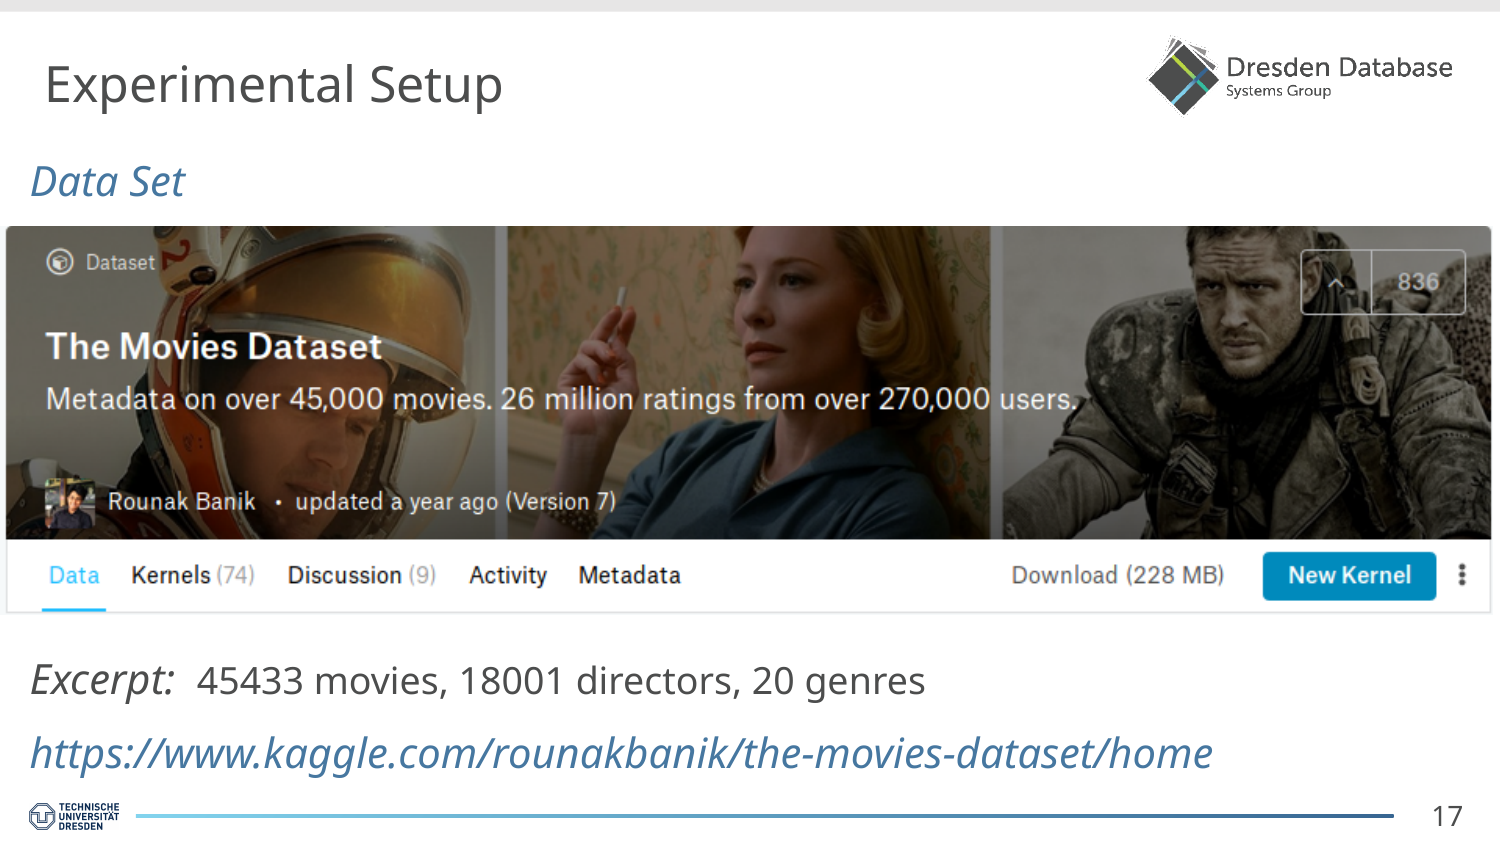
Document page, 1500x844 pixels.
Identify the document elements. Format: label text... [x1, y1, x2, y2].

list Data Set Excerpt: 45433 movies, 18001 directors, 20 genres https://www.kaggle.com/rounakbanik/the-movies-dataset/home [29, 615, 1471, 774]
picture [29, 803, 119, 830]
picture [0, 226, 1493, 615]
picture [1145, 35, 1453, 118]
title Experimental Setup [29, 47, 1093, 118]
list Data Set Excerpt: 45433 movies, 18001 directors, 20 genres https://www.kaggle.com/rounakbanik/the-movies-dataset/home [29, 153, 1471, 226]
